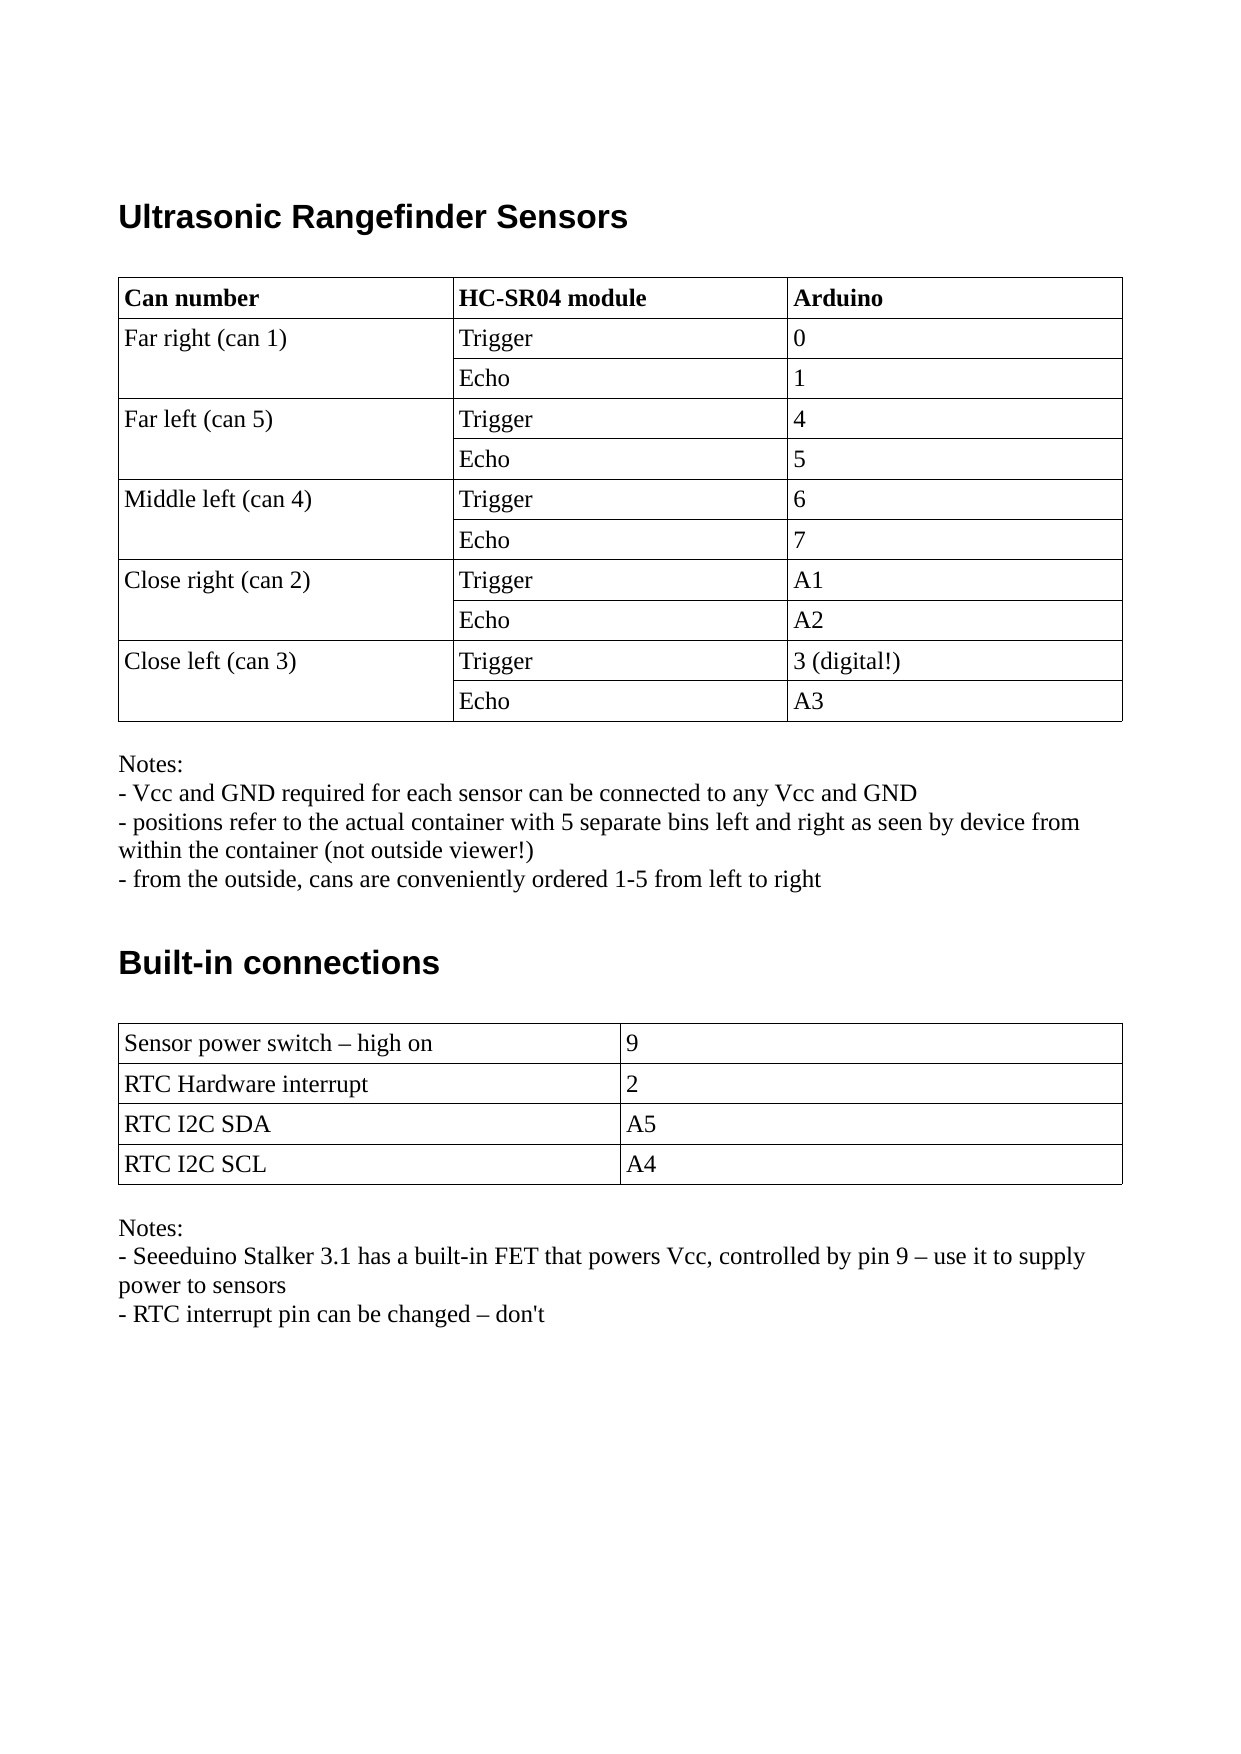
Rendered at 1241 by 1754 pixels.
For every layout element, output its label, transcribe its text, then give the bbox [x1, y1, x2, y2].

table_cell RTC Hardware interrupt [119, 1064, 620, 1103]
table_cell RTC I2C SDA [119, 1104, 620, 1143]
table_cell Echo [454, 601, 787, 640]
table_cell Close left (can 3) [119, 641, 453, 721]
table_header 9 [621, 1024, 1122, 1063]
table_cell 2 [621, 1064, 1122, 1103]
table_cell 0 [788, 319, 1122, 358]
table_cell A1 [788, 560, 1122, 599]
table_cell 4 [788, 399, 1122, 438]
subtitle Built-in connections [118, 943, 1122, 981]
text Notes: [118, 1213, 1122, 1241]
text - Vcc and GND required for each sensor can be connected to any Vcc and GND [118, 778, 1122, 807]
table_cell Trigger [454, 319, 787, 358]
table_cell Middle left (can 4) [119, 480, 453, 559]
table_cell Trigger [454, 480, 787, 519]
table_cell Echo [454, 520, 787, 559]
text - from the outside, cans are conveniently ordered 1-5 from left to right [118, 864, 1122, 893]
table_cell Echo [454, 439, 787, 479]
table_cell A5 [621, 1104, 1122, 1143]
table_header HC-SR04 module [454, 278, 787, 317]
text Notes: [118, 749, 1122, 778]
subtitle Ultrasonic Rangefinder Sensors [118, 197, 1122, 236]
table_header Sensor power switch – high on [119, 1024, 620, 1063]
text - Seeeduino Stalker 3.1 has a built-in FET that powers Vcc, controlled by pin 9 – use it to supply power to sensors [118, 1241, 1122, 1299]
table_cell A4 [621, 1145, 1122, 1184]
text - RTC interrupt pin can be changed – don't [118, 1299, 1122, 1328]
table_cell Trigger [454, 399, 787, 438]
table_cell 1 [788, 359, 1122, 398]
table_cell Echo [454, 681, 787, 721]
table_cell Close right (can 2) [119, 560, 453, 640]
table_cell Echo [454, 359, 787, 398]
table_cell Far left (can 5) [119, 399, 453, 479]
table_header Arduino [788, 278, 1122, 317]
table_cell 5 [788, 439, 1122, 479]
text - positions refer to the actual container with 5 separate bins left and right as seen by device from within the container (not outside viewer!) [118, 807, 1122, 864]
table_cell Trigger [454, 641, 787, 680]
table_cell 7 [788, 520, 1122, 559]
table_cell Far right (can 1) [119, 319, 453, 398]
table_header Can number [119, 278, 453, 317]
table_cell 6 [788, 480, 1122, 519]
table_cell RTC I2C SCL [119, 1145, 620, 1184]
table_cell A3 [788, 681, 1122, 721]
table_cell 3 (digital!) [788, 641, 1122, 680]
table_cell Trigger [454, 560, 787, 599]
table_cell A2 [788, 601, 1122, 640]
